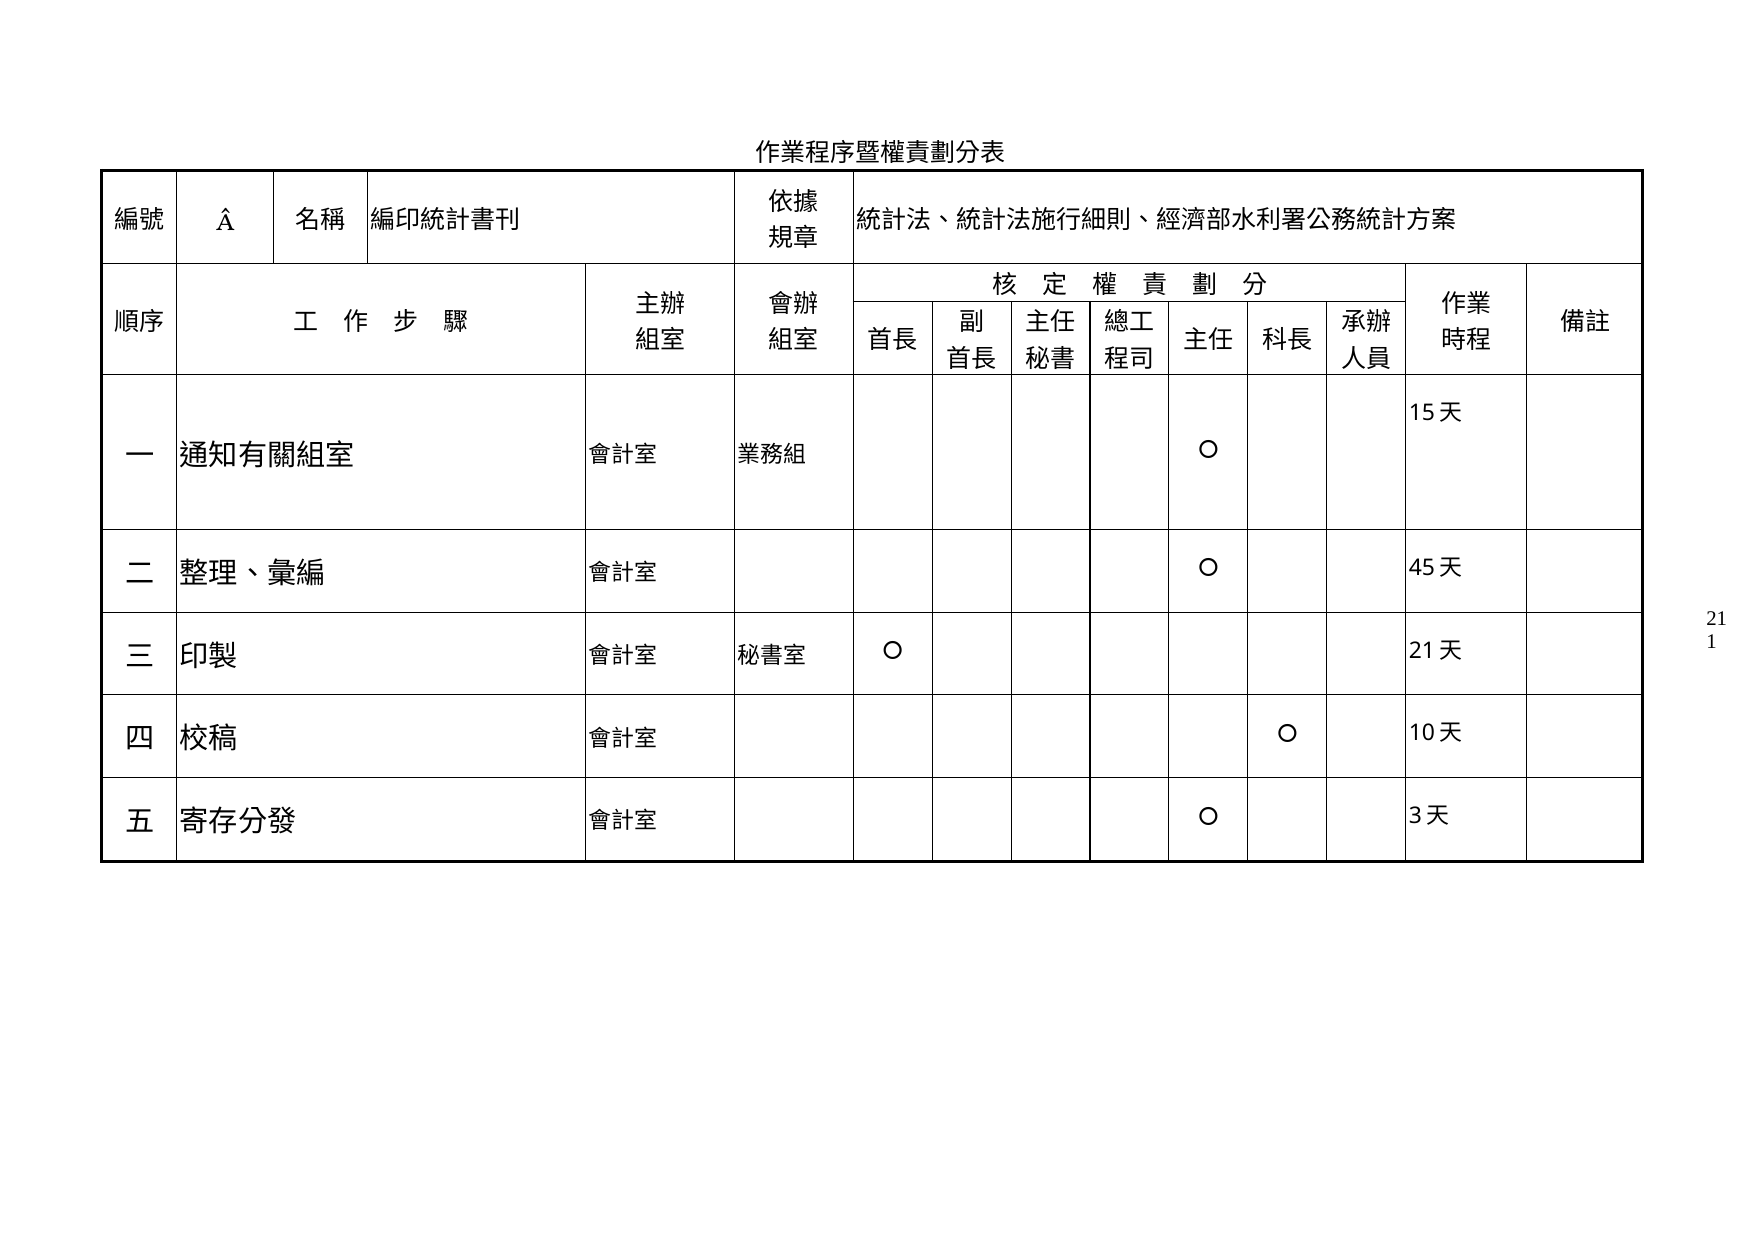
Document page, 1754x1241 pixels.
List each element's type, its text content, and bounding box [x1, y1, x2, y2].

table_cell [933, 530, 1011, 612]
table_cell [1527, 375, 1641, 529]
table_cell 會計室 [586, 778, 734, 860]
table_cell [854, 530, 932, 612]
table_cell 主任秘書 [1012, 302, 1089, 374]
table_cell [933, 778, 1011, 860]
table_header 統計法、統計法施行細則、經濟部水利署公務統計方案 [854, 172, 1641, 263]
table_cell 45天 [1406, 530, 1526, 612]
table_cell [735, 530, 853, 612]
table_cell 印製 [177, 613, 585, 694]
table_cell  [1169, 778, 1247, 860]
table_cell 通知有關組室 [177, 375, 585, 529]
table_cell [1327, 375, 1405, 529]
table_cell [1169, 695, 1247, 777]
table_cell [854, 695, 932, 777]
table_cell 五 [103, 778, 176, 860]
table_cell 會計室 [586, 375, 734, 529]
table_cell 整理、彙編 [177, 530, 585, 612]
table_cell 21天 [1406, 613, 1526, 694]
table_cell [933, 695, 1011, 777]
table_cell 主任 [1169, 302, 1247, 374]
table_cell [1248, 613, 1326, 694]
table_cell [1012, 530, 1089, 612]
table_cell [1091, 695, 1168, 777]
table_cell [735, 695, 853, 777]
table_cell [1091, 375, 1168, 529]
table_cell 順序 [103, 264, 176, 374]
table_cell 副 首長 [933, 302, 1011, 374]
table_cell 寄存分發 [177, 778, 585, 860]
table_cell 承辦 人員 [1327, 302, 1405, 374]
table_cell 主辦 組室 [586, 264, 734, 374]
table_cell  [1169, 530, 1247, 612]
table_cell 秘書室 [735, 613, 853, 694]
table_cell 3天 [1406, 778, 1526, 860]
table_cell [1527, 613, 1641, 694]
table_cell 總工程司 [1091, 302, 1168, 374]
table_cell 工 作 步 驟 [177, 264, 585, 374]
table_cell [933, 375, 1011, 529]
table_header 名稱 [274, 172, 367, 263]
table_cell [1327, 778, 1405, 860]
table_cell 三 [103, 613, 176, 694]
table_cell [1012, 778, 1089, 860]
table_header  [177, 172, 273, 263]
table_cell 備註 [1527, 264, 1641, 374]
table_cell [1012, 613, 1089, 694]
table_cell [1327, 530, 1405, 612]
table_cell 會辦 組室 [735, 264, 853, 374]
table_cell  [1169, 375, 1247, 529]
text 作業程序暨權責劃分表 [106, 133, 1653, 169]
table_cell [1327, 613, 1405, 694]
table_cell [854, 375, 932, 529]
table_cell 業務組 [735, 375, 853, 529]
table_cell [1091, 613, 1168, 694]
table_cell [1248, 778, 1326, 860]
table_cell 校稿 [177, 695, 585, 777]
table_cell [735, 778, 853, 860]
table_cell [1527, 695, 1641, 777]
table_cell 會計室 [586, 530, 734, 612]
table_header 依據 規章 [735, 172, 853, 263]
table_cell 15天 [1406, 375, 1526, 529]
table_header 編號 [103, 172, 176, 263]
table_cell [1248, 375, 1326, 529]
table_cell 一 [103, 375, 176, 529]
table_cell [1091, 530, 1168, 612]
table_cell  [854, 613, 932, 694]
table_cell [1169, 613, 1247, 694]
table_cell [1527, 530, 1641, 612]
table_cell 首長 [854, 302, 932, 374]
table_cell [1527, 778, 1641, 860]
table_cell [1091, 778, 1168, 860]
table_cell [854, 778, 932, 860]
table_cell [1012, 695, 1089, 777]
table_cell 核 定 權 責 劃 分 [854, 264, 1405, 301]
table_cell 四 [103, 695, 176, 777]
table_cell 作業 時程 [1406, 264, 1526, 374]
table_cell 10天 [1406, 695, 1526, 777]
table_header 編印統計書刊 [368, 172, 734, 263]
table_cell [1248, 530, 1326, 612]
table_cell 會計室 [586, 695, 734, 777]
table_cell 科長 [1248, 302, 1326, 374]
table_cell [933, 613, 1011, 694]
table_cell [1327, 695, 1405, 777]
table_cell  [1248, 695, 1326, 777]
table_cell 會計室 [586, 613, 734, 694]
table_cell [1012, 375, 1089, 529]
table_cell 二 [103, 530, 176, 612]
